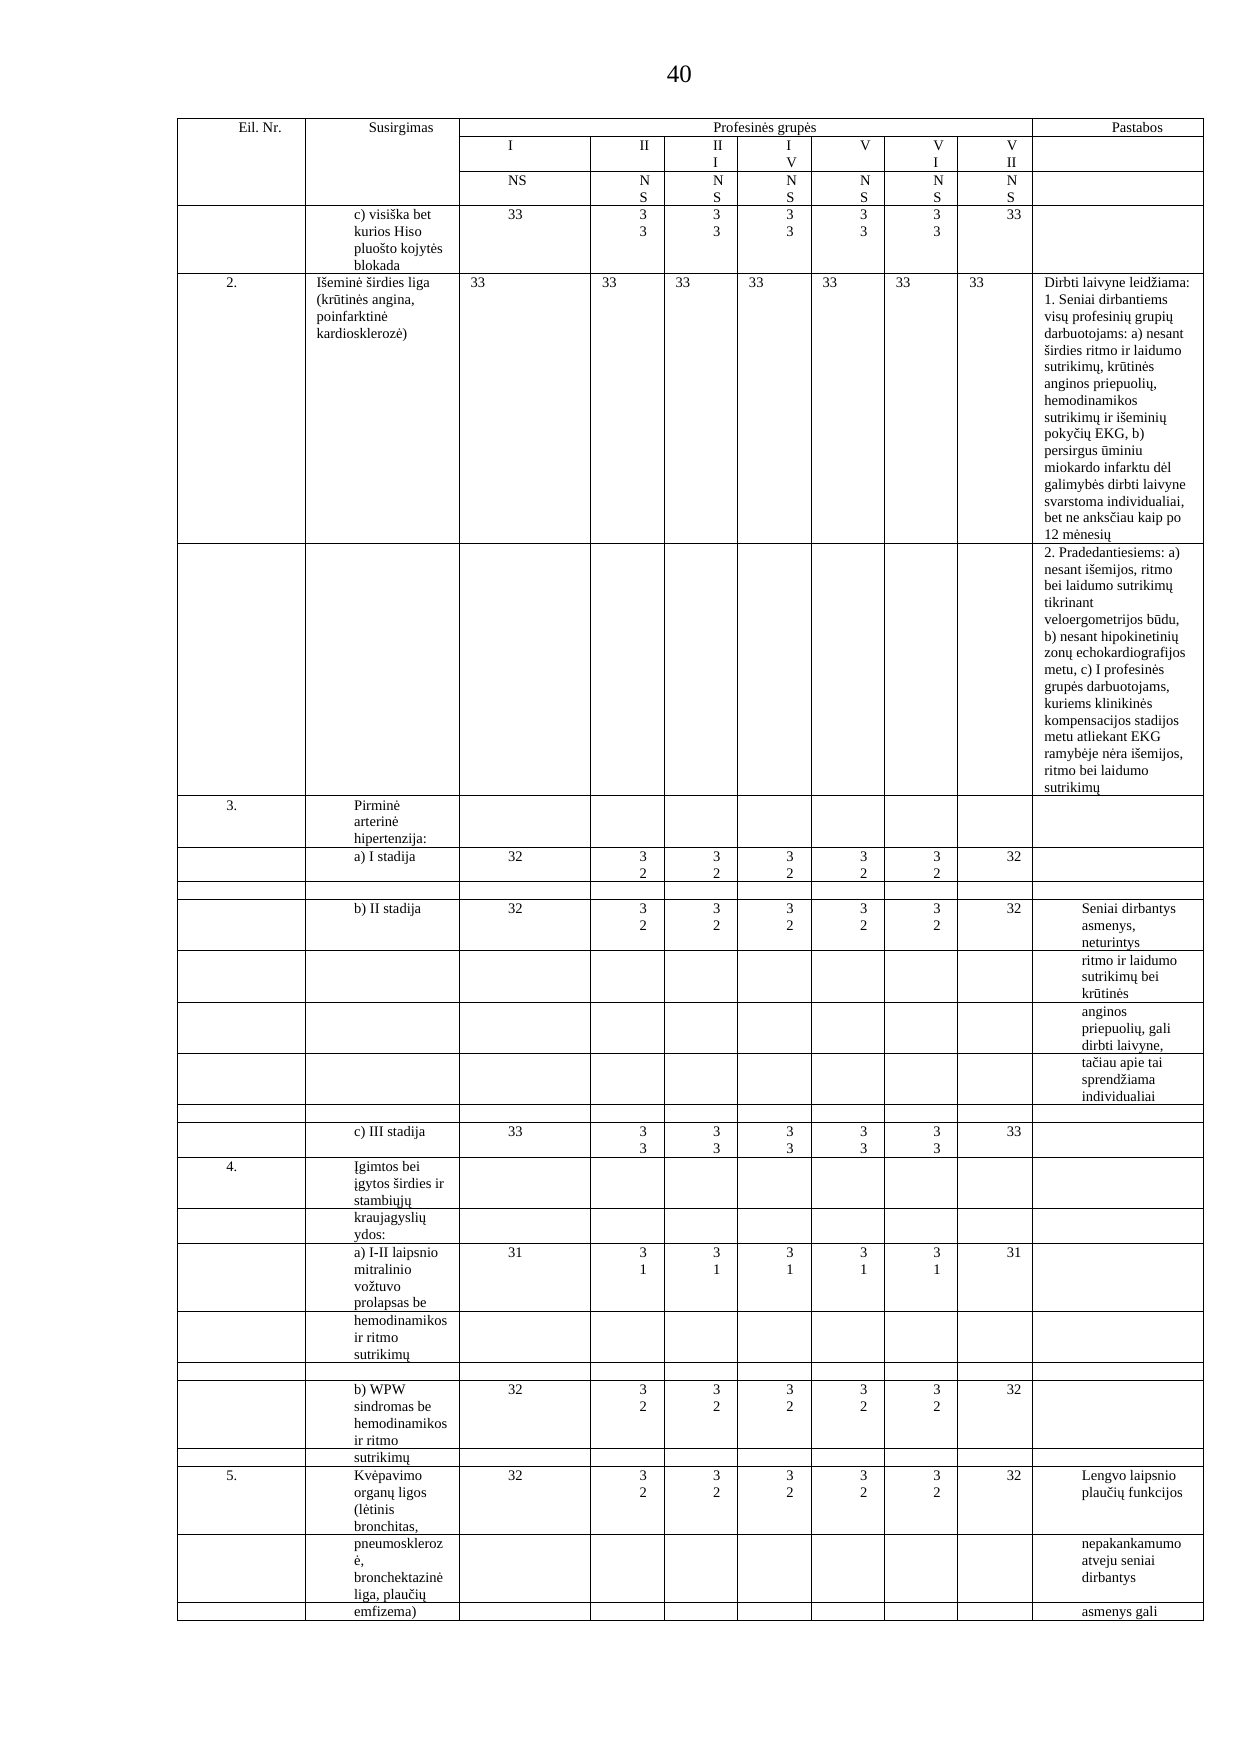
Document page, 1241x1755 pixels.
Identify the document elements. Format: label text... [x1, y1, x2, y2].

table_cell 31 [958, 1244, 1032, 1311]
table_cell [812, 544, 884, 795]
table_cell [460, 1003, 590, 1053]
table_cell 31 [885, 1244, 957, 1311]
table_cell [460, 1363, 590, 1380]
table_cell [591, 1312, 664, 1362]
table_cell [885, 1054, 957, 1104]
table_cell [812, 951, 884, 1002]
table_cell [178, 1535, 305, 1602]
table_cell [958, 882, 1032, 899]
table_cell nepakankamumo atveju seniai dirbantys [1033, 1535, 1203, 1602]
table_cell [812, 1003, 884, 1053]
table_cell [591, 1105, 664, 1122]
table_cell emfizema) [306, 1603, 459, 1620]
table_cell 2. Pradedantiesiems: a) nesant išemijos, ritmo bei laidumo sutrikimų tikrinant veloergometrijos būdu, b) nesant hipokinetinių zonų echokardiografijos metu, c) I profesinės grupės darbuotojams, kuriems klinikinės kompensacijos stadijos metu atliekant EKG ramybėje nėra išemijos, ritmo bei laidumo sutrikimų [1033, 544, 1203, 795]
table_cell [885, 1105, 957, 1122]
table_cell 33 [885, 1123, 957, 1157]
table_cell [178, 1003, 305, 1053]
table_cell [812, 882, 884, 899]
table_cell 33 [812, 206, 884, 273]
table_cell [460, 1603, 590, 1620]
table_cell [738, 796, 811, 847]
table_cell [1033, 137, 1203, 171]
table_cell [1033, 796, 1203, 847]
table_cell 31 [738, 1244, 811, 1311]
table_cell 33 [591, 206, 664, 273]
table_cell 33 [885, 206, 957, 273]
table_cell [812, 1449, 884, 1466]
table_cell [665, 796, 737, 847]
table_cell [591, 796, 664, 847]
table_cell [738, 951, 811, 1002]
table_cell 32 [591, 1467, 664, 1534]
table_cell Dirbti laivyne leidžiama: 1. Seniai dirbantiems visų profesinių grupių darbuotojams: a) nesant širdies ritmo ir laidumo sutrikimų, krūtinės anginos priepuolių, hemodinamikos sutrikimų ir išeminių pokyčių EKG, b) persirgus ūminiu miokardo infarktu dėl galimybės dirbti laivyne svarstoma individualiai, bet ne anksčiau kaip po 12 mėnesių [1033, 274, 1203, 543]
table_cell [460, 1158, 590, 1208]
table_cell [178, 1244, 305, 1311]
table_cell [1033, 206, 1203, 273]
table_cell 32 [958, 848, 1032, 881]
table_cell [665, 544, 737, 795]
table_cell [591, 1158, 664, 1208]
table_cell [665, 1535, 737, 1602]
table_cell 33 [738, 1123, 811, 1157]
table_cell [738, 1209, 811, 1243]
table_cell 3. [178, 796, 305, 847]
table_cell 31 [812, 1244, 884, 1311]
table_cell 33 [738, 206, 811, 273]
table_cell 33 [460, 206, 590, 273]
table_cell 32 [885, 1381, 957, 1448]
table_cell [958, 1312, 1032, 1362]
table_cell [665, 1603, 737, 1620]
table_cell [958, 544, 1032, 795]
table_cell 32 [885, 1467, 957, 1534]
table_cell [306, 882, 459, 899]
table_cell [460, 1312, 590, 1362]
table_cell 32 [460, 900, 590, 950]
table_cell [958, 1449, 1032, 1466]
table_cell [812, 1312, 884, 1362]
table_cell III [665, 137, 737, 171]
table_cell a) I stadija [306, 848, 459, 881]
table_cell 4. [178, 1158, 305, 1208]
table_cell NS [812, 172, 884, 205]
table_cell [178, 900, 305, 950]
table_cell [812, 1363, 884, 1380]
table_cell [958, 796, 1032, 847]
table_cell [591, 1054, 664, 1104]
table_cell [178, 1603, 305, 1620]
table_header Pastabos [1033, 119, 1203, 136]
table_cell [738, 1158, 811, 1208]
table_cell [665, 1363, 737, 1380]
table_cell [591, 1449, 664, 1466]
table_cell [460, 1449, 590, 1466]
table_cell [738, 1312, 811, 1362]
table_cell [885, 1603, 957, 1620]
table_cell [812, 1158, 884, 1208]
table_cell [178, 1363, 305, 1380]
table_cell VII [958, 137, 1032, 171]
table_cell 32 [812, 1467, 884, 1534]
table_cell [665, 1449, 737, 1466]
table_cell 32 [738, 1381, 811, 1448]
table_cell [1033, 882, 1203, 899]
table_cell [178, 544, 305, 795]
table_cell NS [665, 172, 737, 205]
table_cell [738, 1449, 811, 1466]
table_cell 31 [460, 1244, 590, 1311]
table_cell [591, 544, 664, 795]
table_cell 32 [885, 900, 957, 950]
table_cell 2. [178, 274, 305, 543]
table_cell [738, 1003, 811, 1053]
table_cell [738, 1105, 811, 1122]
table_cell [1033, 1123, 1203, 1157]
table_cell 32 [665, 1467, 737, 1534]
table_cell 32 [958, 1467, 1032, 1534]
table_cell VI [885, 137, 957, 171]
table_cell [885, 1363, 957, 1380]
table_cell [885, 1209, 957, 1243]
table_cell IV [738, 137, 811, 171]
table_cell II [591, 137, 664, 171]
table_cell [460, 796, 590, 847]
table_cell [738, 1603, 811, 1620]
table_cell 33 [958, 274, 1032, 543]
table_cell 33 [958, 1123, 1032, 1157]
table_cell [665, 1209, 737, 1243]
table_cell [178, 206, 305, 273]
table_cell [178, 1209, 305, 1243]
table_cell [178, 951, 305, 1002]
table_cell [1033, 1363, 1203, 1380]
table_cell [306, 544, 459, 795]
table_cell [460, 544, 590, 795]
table_cell [178, 1312, 305, 1362]
table_cell [1033, 172, 1203, 205]
table_cell [812, 1603, 884, 1620]
table_cell Kvėpavimo organų ligos (lėtinis bronchitas, [306, 1467, 459, 1534]
table_cell [885, 1449, 957, 1466]
table_cell [178, 1054, 305, 1104]
table_cell [178, 848, 305, 881]
table_cell [958, 1105, 1032, 1122]
table_cell 32 [665, 848, 737, 881]
table_cell 32 [591, 1381, 664, 1448]
table_cell [178, 1449, 305, 1466]
table_cell 32 [460, 1467, 590, 1534]
table_cell [665, 1105, 737, 1122]
table_cell [178, 1381, 305, 1448]
table_cell ritmo ir laidumo sutrikimų bei krūtinės [1033, 951, 1203, 1002]
table_cell a) I-II laipsnio mitralinio vožtuvo prolapsas be [306, 1244, 459, 1311]
table_cell [1033, 1158, 1203, 1208]
table_cell NS [885, 172, 957, 205]
table_cell I [460, 137, 590, 171]
table_cell hemodinamikos ir ritmo sutrikimų [306, 1312, 459, 1362]
table_cell [460, 951, 590, 1002]
table_cell [306, 1003, 459, 1053]
table_cell [178, 1105, 305, 1122]
table_cell asmenys gali [1033, 1603, 1203, 1620]
table_cell V [812, 137, 884, 171]
table_cell [460, 1209, 590, 1243]
table_cell [306, 1363, 459, 1380]
table_cell [178, 1123, 305, 1157]
table_cell [958, 1054, 1032, 1104]
table_cell [1033, 1312, 1203, 1362]
table_cell 32 [665, 900, 737, 950]
table_header Susirgimas [306, 119, 459, 205]
table_cell [591, 1535, 664, 1602]
table_cell c) visiška bet kurios Hiso pluošto kojytės blokada [306, 206, 459, 273]
table_cell [591, 1209, 664, 1243]
table_cell c) III stadija [306, 1123, 459, 1157]
table_cell tačiau apie tai sprendžiama individualiai [1033, 1054, 1203, 1104]
table_cell [738, 1054, 811, 1104]
table_cell [591, 1363, 664, 1380]
table_cell NS [958, 172, 1032, 205]
table_cell 32 [591, 900, 664, 950]
table_cell 33 [885, 274, 957, 543]
table_cell 32 [812, 1381, 884, 1448]
table_cell [738, 544, 811, 795]
table_cell 32 [958, 900, 1032, 950]
table_cell 33 [665, 206, 737, 273]
table_cell [885, 544, 957, 795]
table_cell [958, 1158, 1032, 1208]
table_cell 31 [665, 1244, 737, 1311]
table_cell [958, 1209, 1032, 1243]
table_cell [460, 1054, 590, 1104]
table_cell [812, 1535, 884, 1602]
table_cell 32 [738, 1467, 811, 1534]
table_header Profesinės grupės [460, 119, 1032, 136]
table_cell b) II stadija [306, 900, 459, 950]
table_cell [812, 1105, 884, 1122]
table_cell [812, 796, 884, 847]
table_cell 33 [812, 274, 884, 543]
table_cell [885, 951, 957, 1002]
table_cell 5. [178, 1467, 305, 1534]
table_cell 33 [958, 206, 1032, 273]
table_cell [812, 1209, 884, 1243]
table_cell Įgimtos bei įgytos širdies ir stambiųjų [306, 1158, 459, 1208]
table_cell [306, 1054, 459, 1104]
table_cell 32 [460, 848, 590, 881]
table_cell [738, 882, 811, 899]
table_cell [738, 1363, 811, 1380]
table_cell [591, 1603, 664, 1620]
table_cell [885, 1003, 957, 1053]
table_cell [958, 1003, 1032, 1053]
table_cell 33 [812, 1123, 884, 1157]
table_cell [885, 1158, 957, 1208]
table_cell [958, 1603, 1032, 1620]
table_cell [665, 882, 737, 899]
table_cell anginos priepuolių, gali dirbti laivyne, [1033, 1003, 1203, 1053]
table_cell Išeminė širdies liga (krūtinės angina, poinfarktinė kardiosklerozė) [306, 274, 459, 543]
table_cell [665, 951, 737, 1002]
table_cell 33 [591, 274, 664, 543]
table_cell 32 [958, 1381, 1032, 1448]
table_cell [885, 796, 957, 847]
table_header Eil. Nr. [178, 119, 305, 205]
table_cell 33 [591, 1123, 664, 1157]
table_cell 33 [738, 274, 811, 543]
table_cell [958, 951, 1032, 1002]
table_cell [958, 1363, 1032, 1380]
table_cell sutrikimų [306, 1449, 459, 1466]
table_cell [1033, 1449, 1203, 1466]
table_cell 32 [665, 1381, 737, 1448]
table_cell NS [460, 172, 590, 205]
table_cell [885, 1535, 957, 1602]
table_cell [591, 1003, 664, 1053]
table_cell [306, 1105, 459, 1122]
table_cell [1033, 848, 1203, 881]
table_cell Pirminė arterinė hipertenzija: [306, 796, 459, 847]
table_cell Lengvo laipsnio plaučių funkcijos [1033, 1467, 1203, 1534]
table_cell [665, 1003, 737, 1053]
table_cell [665, 1158, 737, 1208]
table_cell 31 [591, 1244, 664, 1311]
table_cell 33 [460, 274, 590, 543]
table_cell [178, 882, 305, 899]
table_cell 32 [812, 900, 884, 950]
table_cell [591, 882, 664, 899]
table_cell NS [591, 172, 664, 205]
table_cell [812, 1054, 884, 1104]
table_cell [885, 1312, 957, 1362]
table_cell [738, 1535, 811, 1602]
table_cell 33 [460, 1123, 590, 1157]
table_cell pneumosklerozė, bronchektazinė liga, plaučių [306, 1535, 459, 1602]
table_cell [1033, 1244, 1203, 1311]
table_cell [1033, 1105, 1203, 1122]
table_cell [460, 882, 590, 899]
table_cell [958, 1535, 1032, 1602]
table_cell kraujagyslių ydos: [306, 1209, 459, 1243]
table_cell 32 [812, 848, 884, 881]
table_cell b) WPW sindromas be hemodinamikos ir ritmo [306, 1381, 459, 1448]
table_cell 32 [460, 1381, 590, 1448]
table_cell [665, 1054, 737, 1104]
table_cell [460, 1535, 590, 1602]
table_cell [460, 1105, 590, 1122]
table_cell 32 [885, 848, 957, 881]
table_cell Seniai dirbantys asmenys, neturintys [1033, 900, 1203, 950]
table_cell NS [738, 172, 811, 205]
table_cell [1033, 1381, 1203, 1448]
table_cell 33 [665, 1123, 737, 1157]
table_cell [591, 951, 664, 1002]
table_cell [306, 951, 459, 1002]
table_cell [665, 1312, 737, 1362]
table_cell 33 [665, 274, 737, 543]
table_cell [1033, 1209, 1203, 1243]
table_cell 32 [738, 900, 811, 950]
table_cell [885, 882, 957, 899]
table_cell 32 [738, 848, 811, 881]
table_cell 32 [591, 848, 664, 881]
